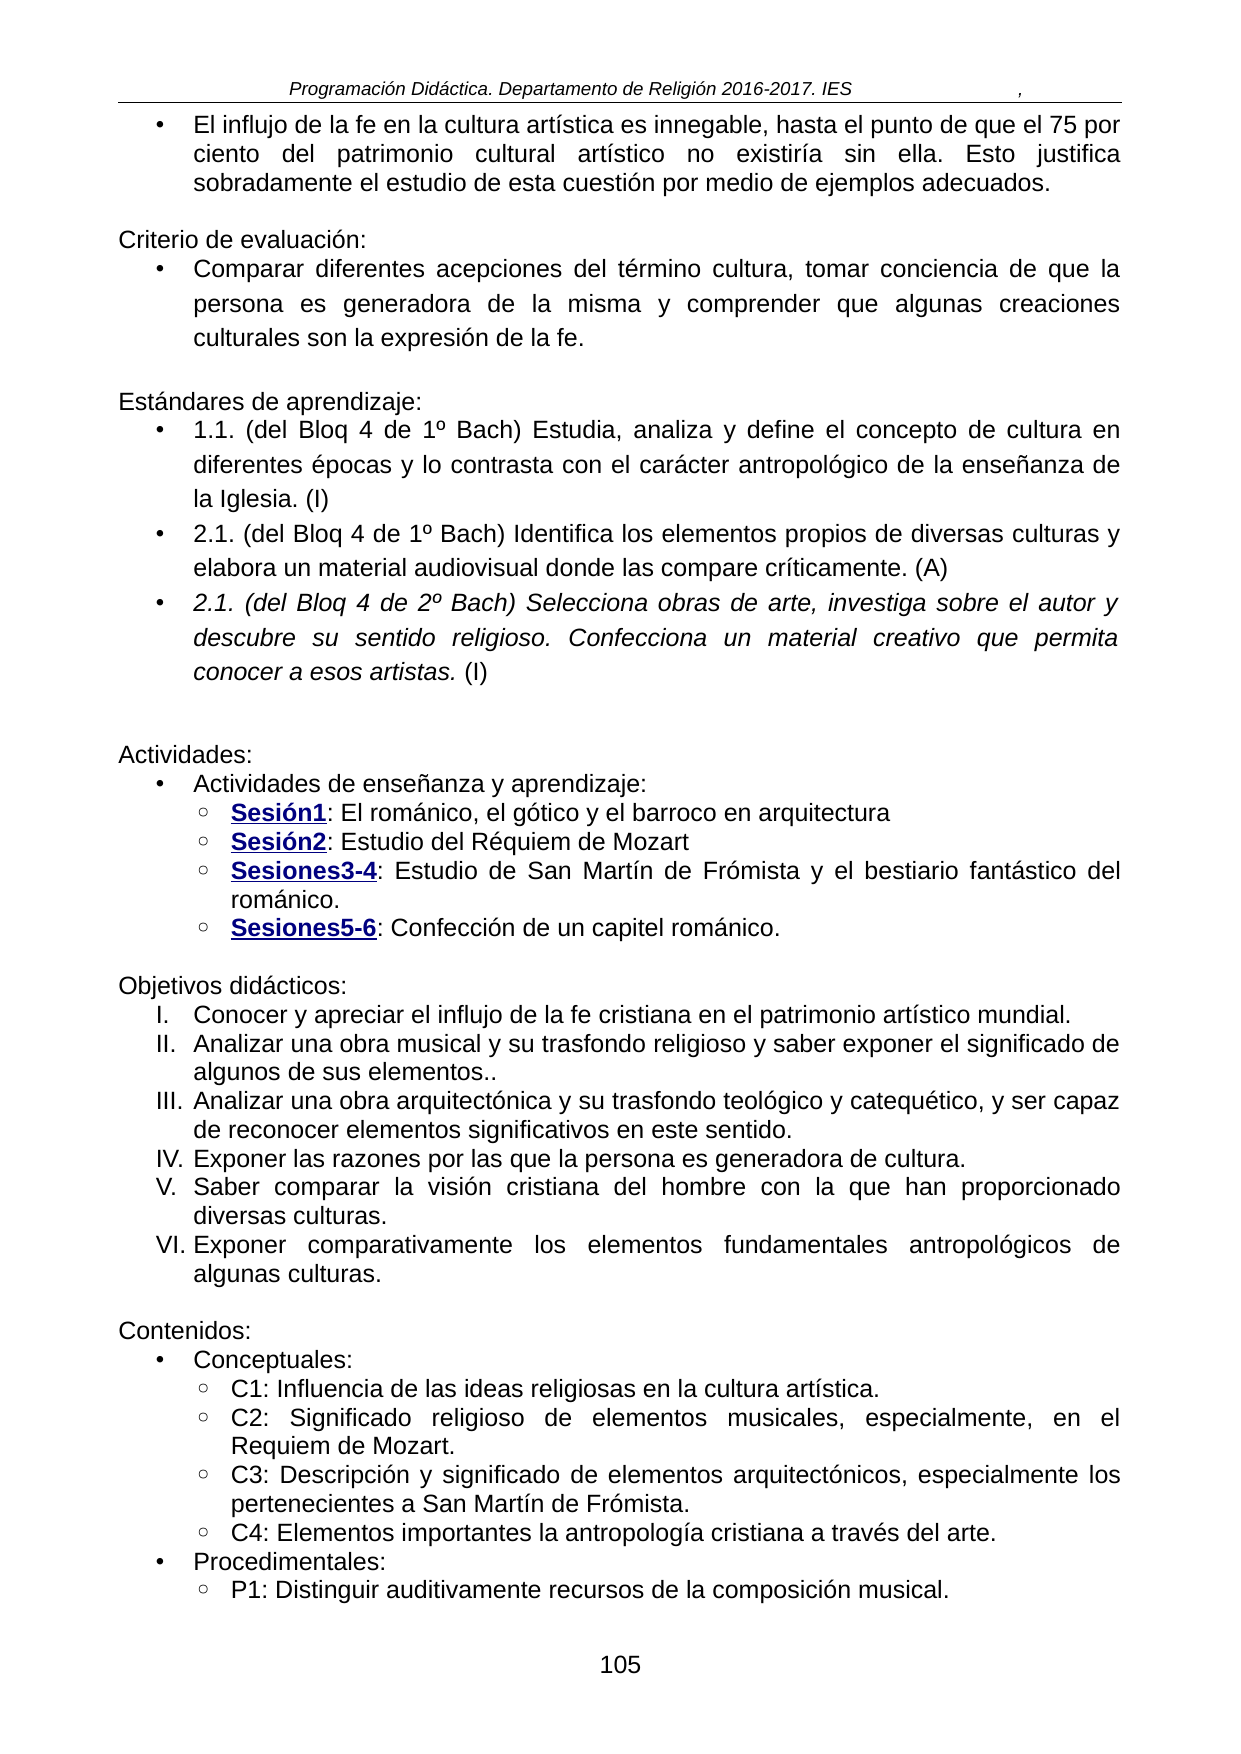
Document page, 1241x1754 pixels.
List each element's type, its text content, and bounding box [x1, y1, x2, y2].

list C4: Elementos importantes la antropología cristiana a través del arte. [193, 1518, 1122, 1547]
list Procedimentales: [156, 1547, 1122, 1575]
list El influjo de la fe en la cultura artística es innegable, hasta el punto de que el 75 por ciento del patrimonio cultural artístico no existiría sin ella. Esto justifica sobradamente el estudio de esta cuestión por medio de ejemplos adecuados. [156, 110, 1122, 197]
list C3: Descripción y significado de elementos arquitectónicos, especialmente los pertenecientes a San Martín de Frómista. [193, 1460, 1122, 1518]
text Estándares de aprendizaje: [118, 387, 1122, 415]
list Sesiones3-4: Estudio de San Martín de Frómista y el bestiario fantástico del románico. [193, 856, 1122, 913]
list Actividades de enseñanza y aprendizaje: [156, 769, 1122, 798]
list Exponer las razones por las que la persona es generadora de cultura. [156, 1143, 1122, 1172]
text Contenidos: [118, 1316, 1122, 1345]
list Saber comparar la visión cristiana del hombre con la que han proporcionado diversas culturas. [156, 1172, 1122, 1230]
list Analizar una obra musical y su trasfondo religioso y saber exponer el significado de algunos de sus elementos.. [156, 1028, 1122, 1086]
text Criterio de evaluación: [118, 226, 1122, 254]
list 2.1. (del Bloq 4 de 1º Bach) Identifica los elementos propios de diversas culturas y elabora un material audiovisual donde las compare críticamente. (A) [156, 519, 1122, 582]
list C1: Influencia de las ideas religiosas en la cultura artística. [193, 1374, 1122, 1402]
list P1: Distinguir auditivamente recursos de la composición musical. [193, 1575, 1122, 1604]
list Sesión2: Estudio del Réquiem de Mozart [193, 827, 1122, 856]
list Conocer y apreciar el influjo de la fe cristiana en el patrimonio artístico mundial. [156, 1000, 1122, 1028]
list Sesión1: El románico, el gótico y el barroco en arquitectura [193, 798, 1122, 827]
list C2: Significado religioso de elementos musicales, especialmente, en el Requiem de Mozart. [193, 1402, 1122, 1460]
list Exponer comparativamente los elementos fundamentales antropológicos de algunas culturas. [156, 1230, 1122, 1287]
list Sesiones5-6: Confección de un capitel románico. [193, 913, 1122, 942]
text Actividades: [118, 741, 1122, 769]
text Objetivos didácticos: [118, 971, 1122, 1000]
list Conceptuales: [156, 1345, 1122, 1374]
list 1.1. (del Bloq 4 de 1º Bach) Estudia, analiza y define el concepto de cultura en diferentes épocas y lo contrasta con el carácter antropológico de la enseñanza de la Iglesia. (I) [156, 415, 1122, 513]
list 2.1. (del Bloq 4 de 2º Bach) Selecciona obras de arte, investiga sobre el autor y descubre su sentido religioso. Confecciona un material creativo que permita conocer a esos artistas. (I) [156, 588, 1122, 686]
list Comparar diferentes acepciones del término cultura, tomar conciencia de que la persona es generadora de la misma y comprender que algunas creaciones culturales son la expresión de la fe. [156, 254, 1122, 352]
list Analizar una obra arquitectónica y su trasfondo teológico y catequético, y ser capaz de reconocer elementos significativos en este sentido. [156, 1086, 1122, 1143]
